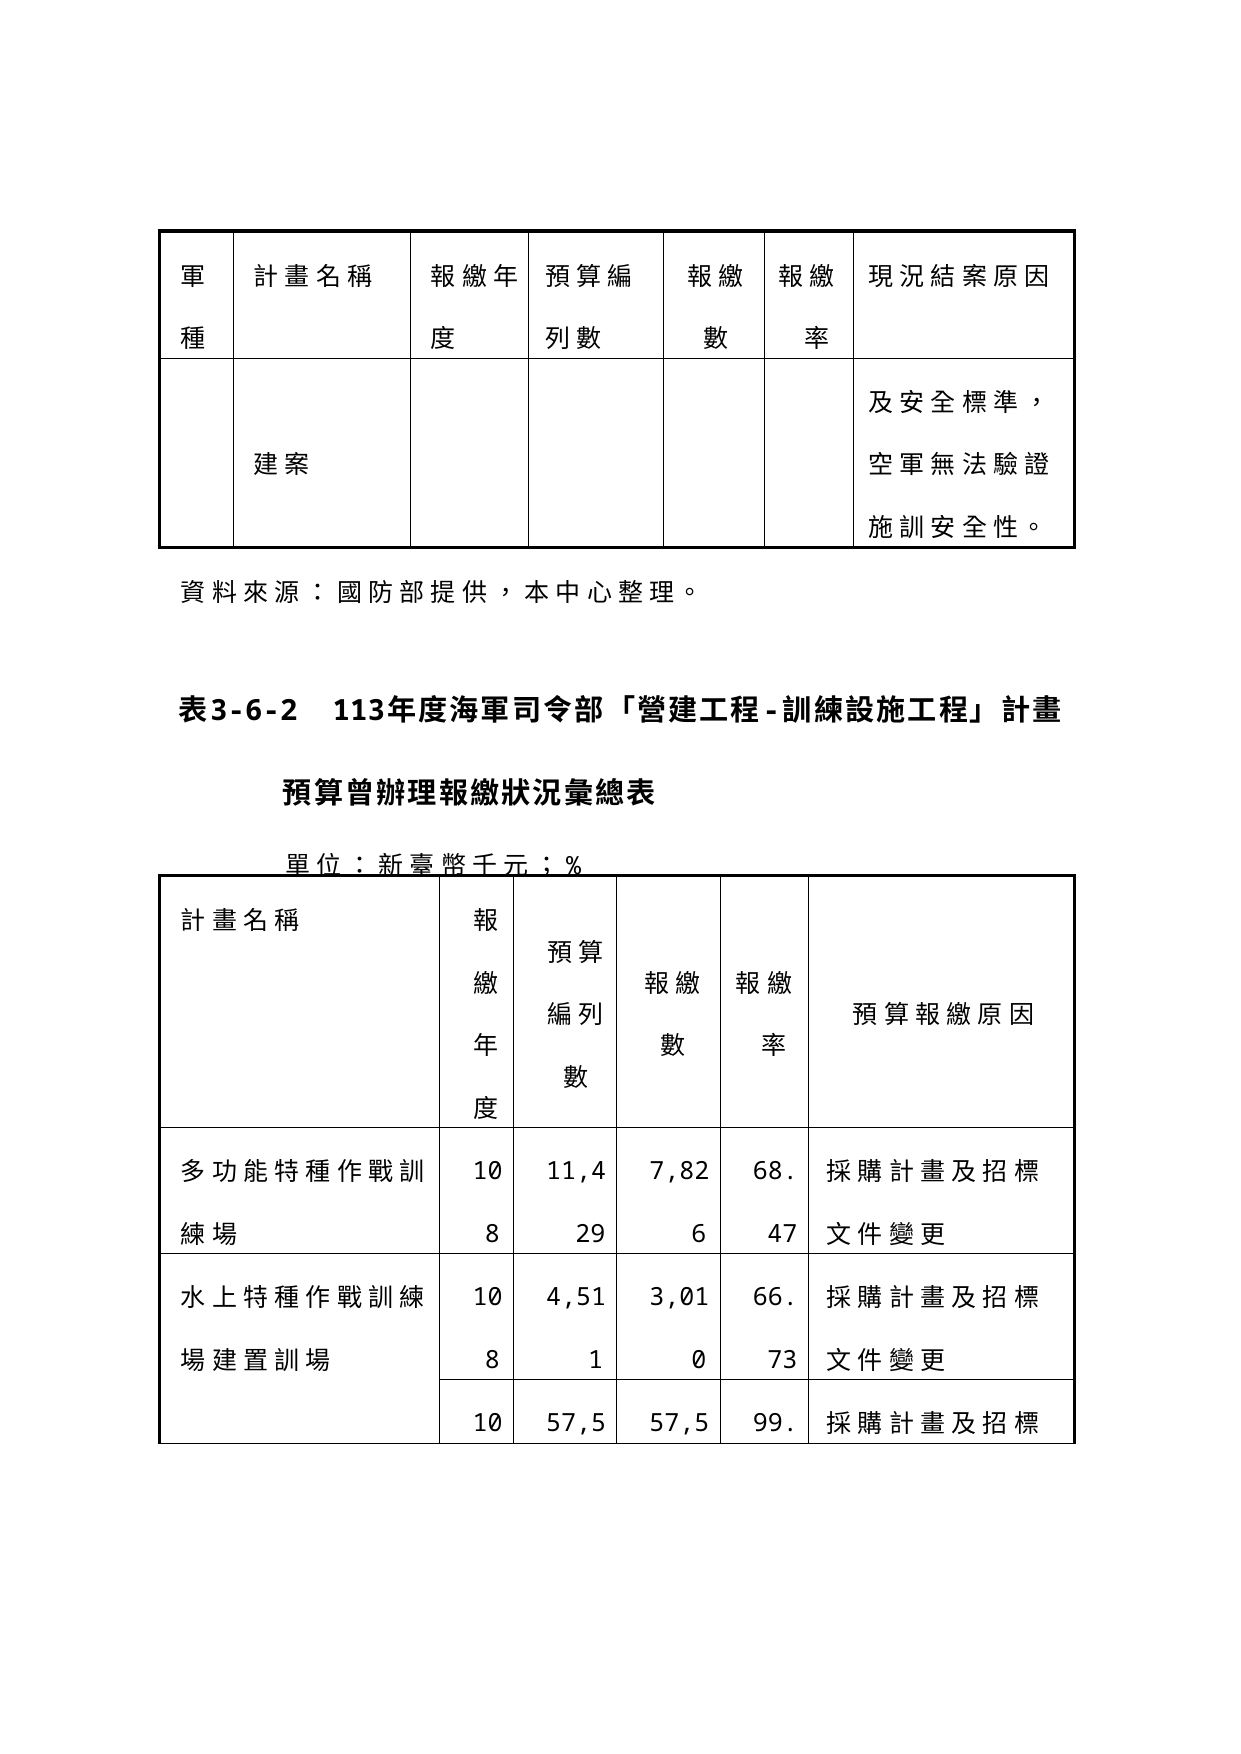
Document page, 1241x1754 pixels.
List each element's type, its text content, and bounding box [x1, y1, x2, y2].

table_header 報繳率 [721, 877, 808, 1127]
table_cell [664, 359, 764, 546]
table_cell 水上特種作戰訓練場建置訓場 [161, 1254, 439, 1443]
table_cell [529, 359, 663, 546]
table_header 報繳年度 [440, 877, 513, 1127]
table_cell 4,511 [514, 1254, 616, 1379]
table_header 現況結案原因 [854, 233, 1073, 357]
table_cell 57,5 [514, 1380, 616, 1443]
table_header 軍種 [161, 233, 233, 357]
table_cell 66.73 [721, 1254, 808, 1379]
table_header 報繳數 [617, 877, 720, 1127]
table_cell 57,5 [617, 1380, 720, 1443]
table_cell 採購計畫及招標文件變更 [809, 1254, 1073, 1379]
table_cell 68.47 [721, 1128, 808, 1253]
table_header 計畫名稱 [234, 233, 410, 357]
table_cell 108 [440, 1128, 513, 1253]
table_header 預算編列數 [529, 233, 663, 357]
table_cell 7,826 [617, 1128, 720, 1253]
table_cell 建案 [234, 359, 410, 546]
table_cell 多功能特種作戰訓練場 [161, 1128, 439, 1253]
table_cell 3,010 [617, 1254, 720, 1379]
table_header 報繳年度 [411, 233, 528, 357]
table_cell 99. [721, 1380, 808, 1443]
text 表3-6-2 113年度海軍司令部「營建工程-訓練設施工程」計畫預算曾辦理報繳狀況彙總表 單位：新臺幣千元；% [134, 624, 1063, 874]
table_cell 採購計畫及招標 [809, 1380, 1073, 1443]
table_header 預算編列數 [514, 877, 616, 1127]
table_header 預算報繳原因 [809, 877, 1073, 1127]
table_cell [161, 359, 233, 546]
table_cell 採購計畫及招標文件變更 [809, 1128, 1073, 1253]
table_header 計畫名稱 [161, 877, 439, 1127]
table_header 報繳數 [664, 233, 764, 357]
table_cell 及安全標準，空軍無法驗證施訓安全性。 [854, 359, 1073, 546]
table_cell 108 [440, 1254, 513, 1379]
table_cell 11,429 [514, 1128, 616, 1253]
table_cell 10 [440, 1380, 513, 1443]
table_header 報繳率 [765, 233, 853, 357]
table_cell [765, 359, 853, 546]
table_cell [411, 359, 528, 546]
text 資料來源：國防部提供，本中心整理。 [148, 549, 1063, 612]
